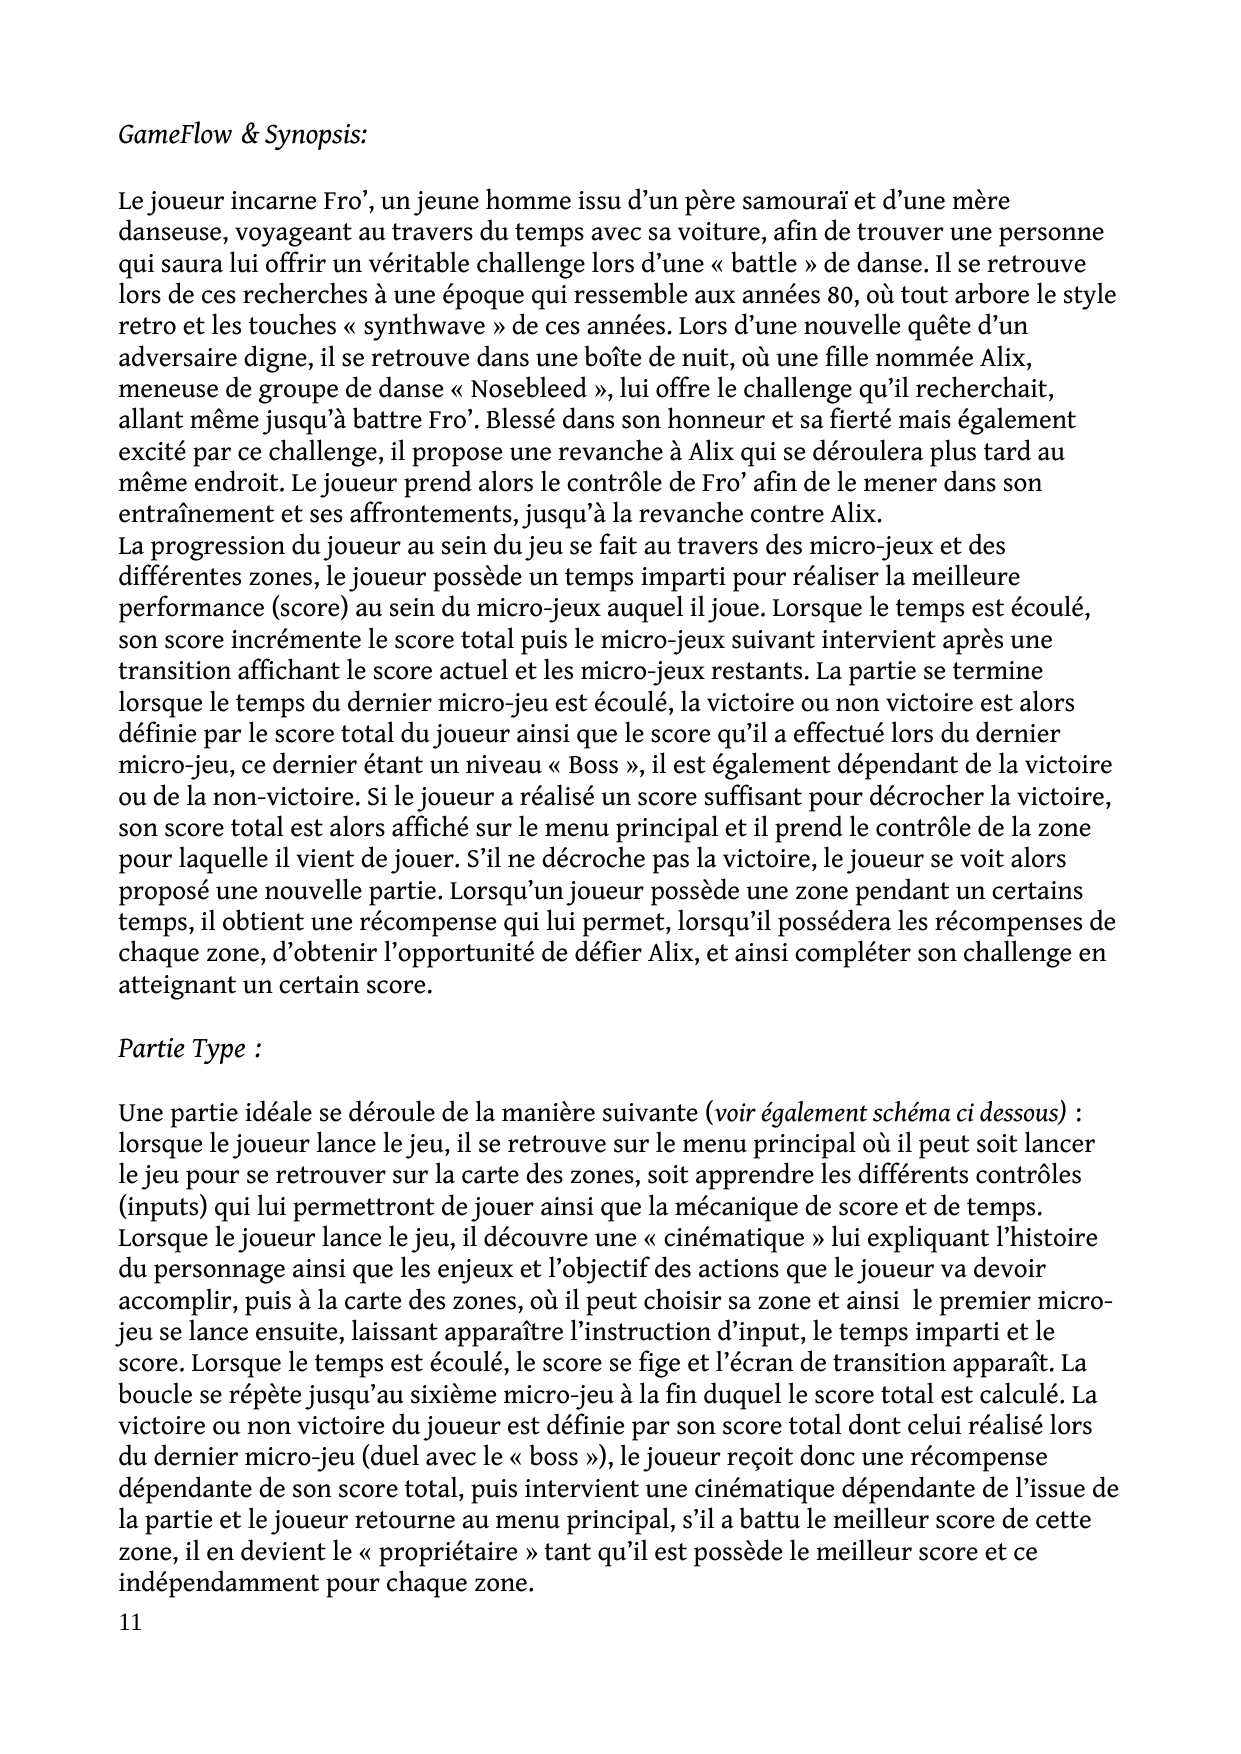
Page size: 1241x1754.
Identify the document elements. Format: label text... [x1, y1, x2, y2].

text La progression du joueur au sein du jeu se fait au travers des micro-jeux et des différentes zones, le joueur possède un temps imparti pour réaliser la meilleure performance (score) au sein du micro-jeux auquel il joue. Lorsque le temps est écoulé, son score incrémente le score total puis le micro-jeux suivant intervient après une transition affichant le score actuel et les micro-jeux restants. La partie se termine lorsque le temps du dernier micro-jeu est écoulé, la victoire ou non victoire est alors définie par le score total du joueur ainsi que le score qu’il a effectué lors du dernier micro-jeu, ce dernier étant un niveau « Boss », il est également dépendant de la victoire ou de la non-victoire. Si le joueur a réalisé un score suffisant pour décrocher la victoire, son score total est alors affiché sur le menu principal et il prend le contrôle de la zone pour laquelle il vient de jouer. S’il ne décroche pas la victoire, le joueur se voit alors proposé une nouvelle partie. Lorsqu’un joueur possède une zone pendant un certains temps, il obtient une récompense qui lui permet, lorsqu’il possédera les récompenses de chaque zone, d’obtenir l’opportunité de défier Alix, et ainsi compléter son challenge en atteignant un certain score. [118, 531, 1122, 1001]
text Lorsque le joueur lance le jeu, il découvre une « cinématique » lui expliquant l’histoire du personnage ainsi que les enjeux et l’objectif des actions que le joueur va devoir accomplir, puis à la carte des zones, où il peut choisir sa zone et ainsi le premier micro-jeu se lance ensuite, laissant apparaître l’instruction d’input, le temps imparti et le score. Lorsque le temps est écoulé, le score se fige et l’écran de transition apparaît. La boucle se répète jusqu’au sixième micro-jeu à la fin duquel le score total est calculé. La victoire ou non victoire du joueur est définie par son score total dont celui réalisé lors du dernier micro-jeu (duel avec le « boss »), le joueur reçoit donc une récompense dépendante de son score total, puis intervient une cinématique dépendante de l’issue de la partie et le joueur retourne au menu principal, s’il a battu le meilleur score de cette zone, il en devient le « propriétaire » tant qu’il est possède le meilleur score et ce indépendamment pour chaque zone. [118, 1223, 1122, 1599]
text Le joueur incarne Fro’, un jeune homme issu d’un père samouraï et d’une mère danseuse, voyageant au travers du temps avec sa voiture, afin de trouver une personne qui saura lui offrir un véritable challenge lors d’une « battle » de danse. Il se retrouve lors de ces recherches à une époque qui ressemble aux années 80, où tout arbore le style retro et les touches « synthwave » de ces années. Lors d’une nouvelle quête d’un adversaire digne, il se retrouve dans une boîte de nuit, où une fille nommée Alix, meneuse de groupe de danse « Nosebleed », lui offre le challenge qu’il recherchait, allant même jusqu’à battre Fro’. Blessé dans son honneur et sa fierté mais également excité par ce challenge, il propose une revanche à Alix qui se déroulera plus tard au même endroit. Le joueur prend alors le contrôle de Fro’ afin de le mener dans son entraînement et ses affrontements, jusqu’à la revanche contre Alix. [118, 186, 1122, 531]
text GameFlow & Synopsis: [118, 118, 1122, 152]
text Une partie idéale se déroule de la manière suivante (voir également schéma ci dessous) : lorsque le joueur lance le jeu, il se retrouve sur le menu principal où il peut soit lancer le jeu pour se retrouver sur la carte des zones, soit apprendre les différents contrôles (inputs) qui lui permettront de jouer ainsi que la mécanique de score et de temps. [118, 1097, 1122, 1223]
text Partie Type : [118, 1032, 1122, 1066]
